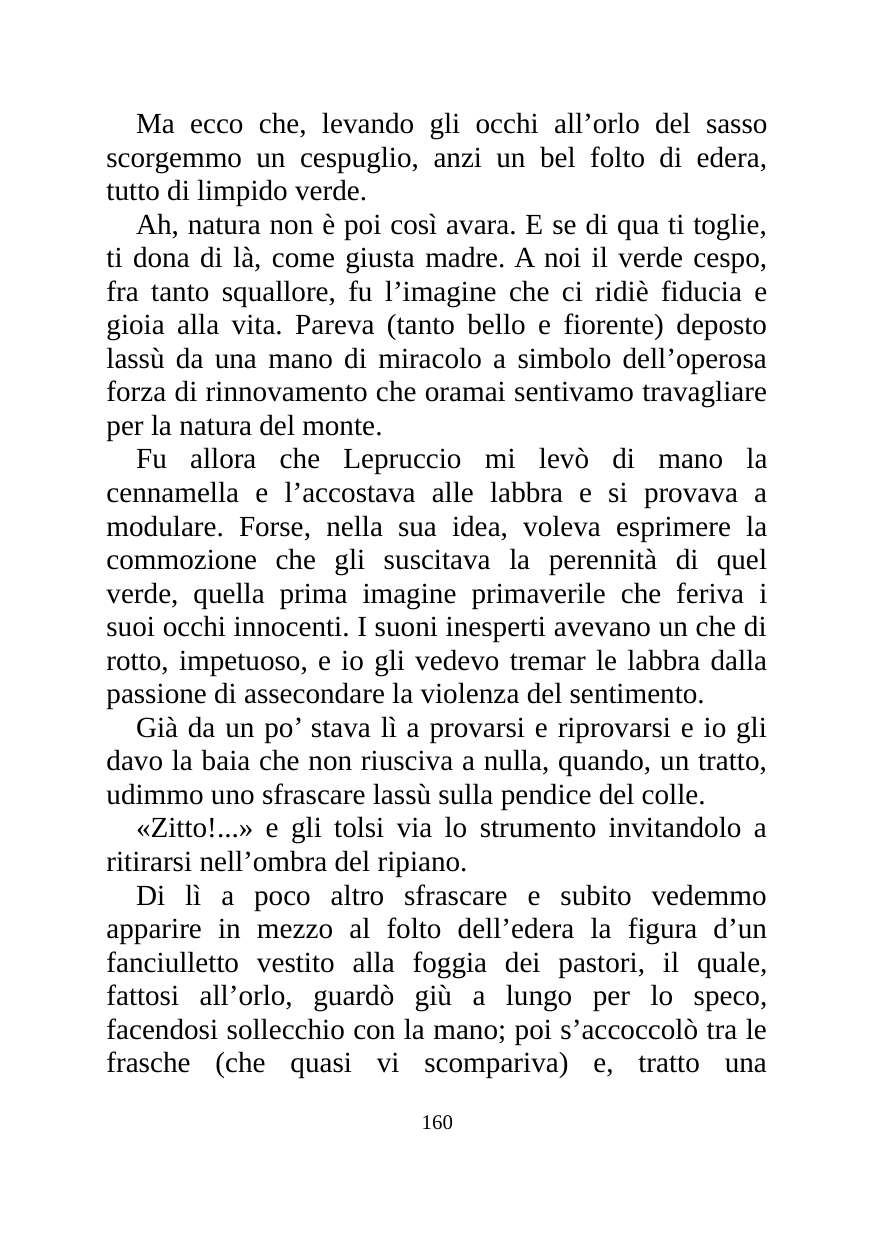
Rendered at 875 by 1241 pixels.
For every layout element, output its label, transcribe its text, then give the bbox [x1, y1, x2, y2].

text Di lì a poco altro sfrascare e subito vedemmo apparire in mezzo al folto dell’edera la figura d’un fanciulletto vestito alla foggia dei pastori, il quale, fattosi all’orlo, guardò giù a lungo per lo speco, facendosi sollecchio con la mano; poi s’accoccolò tra le frasche (che quasi vi scompariva) e, tratto una [106, 878, 768, 1079]
text Fu allora che Lepruccio mi levò di mano la cennamella e l’accostava alle labbra e si provava a modulare. Forse, nella sua idea, voleva esprimere la commozione che gli suscitava la perennità di quel verde, quella prima imagine primaverile che feriva i suoi occhi innocenti. I suoni inesperti avevano un che di rotto, impetuoso, e io gli vedevo tremar le labbra dalla passione di assecondare la violenza del sentimento. [106, 442, 768, 710]
text Già da un po’ stava lì a provarsi e riprovarsi e io gli davo la baia che non riusciva a nulla, quando, un tratto, udimmo uno sfrascare lassù sulla pendice del colle. [106, 710, 768, 811]
text Ah, natura non è poi così avara. E se di qua ti toglie, ti dona di là, come giusta madre. A noi il verde cespo, fra tanto squallore, fu l’imagine che ci ridiè fiducia e gioia alla vita. Pareva (tanto bello e fiorente) deposto lassù da una mano di miracolo a simbolo dell’operosa forza di rinnovamento che oramai sentivamo travagliare per la natura del monte. [106, 207, 768, 442]
text Ma ecco che, levando gli occhi all’orlo del sasso scorgemmo un cespuglio, anzi un bel folto di edera, tutto di limpido verde. [106, 106, 768, 207]
text «Zitto!...» e gli tolsi via lo strumento invitandolo a ritirarsi nell’ombra del ripiano. [106, 811, 768, 878]
